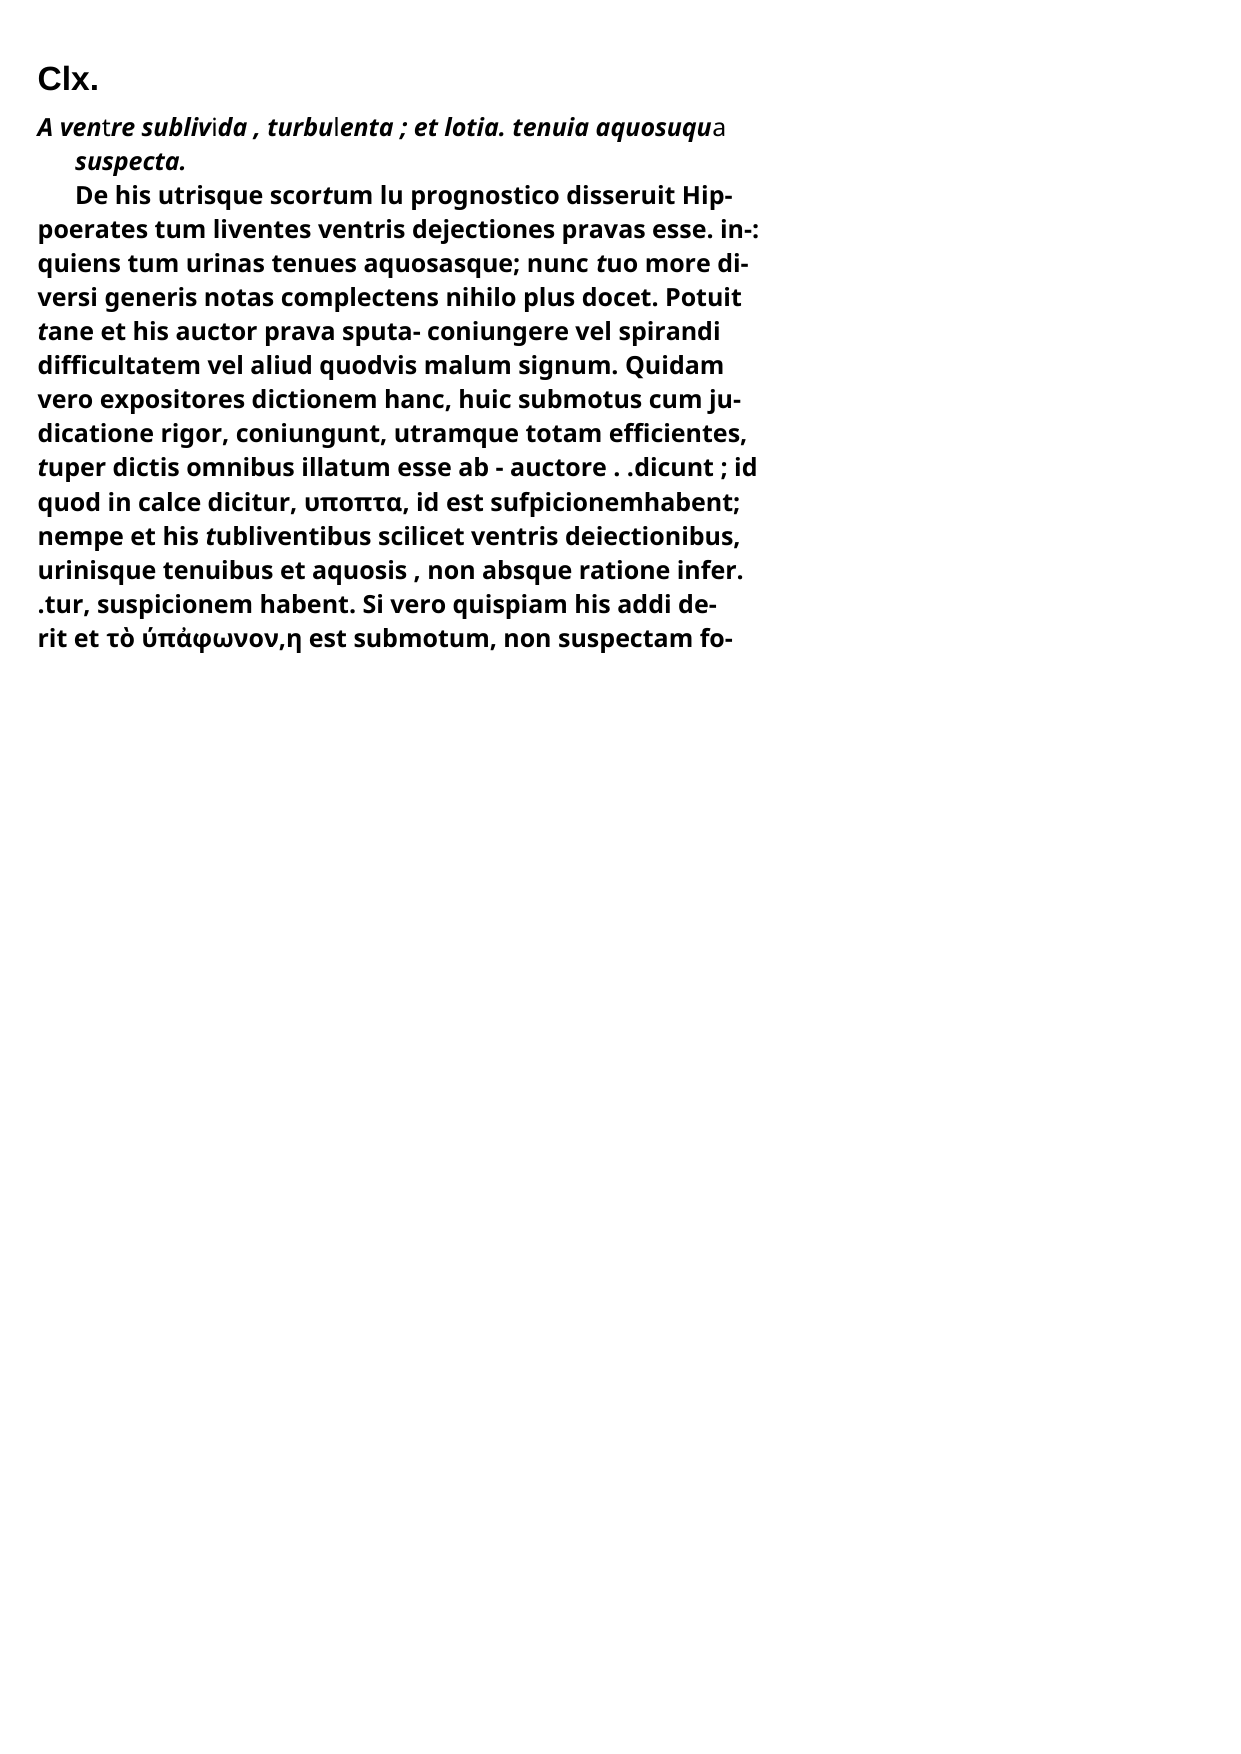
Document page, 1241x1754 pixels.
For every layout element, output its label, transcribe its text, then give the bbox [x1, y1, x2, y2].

text A ventre sublivida , turbulenta ; et lotia. tenuia aquosuqua suspecta. [37, 109, 1203, 178]
text De his utrisque scortum lu prognostico disseruit Hip- poerates tum liventes ventris dejectiones pravas esse. in-: quiens tum urinas tenues aquosasque; nunc tuo more di- versi generis notas complectens nihilo plus docet. Potuit tane et his auctor prava sputa- coniungere vel spirandi difficultatem vel aliud quodvis malum signum. Quidam vero expositores dictionem hanc, huic submotus cum ju- dicatione rigor, coniungunt, utramque totam efficientes, tuper dictis omnibus illatum esse ab - auctore . .dicunt ; id quod in calce dicitur, υποπτα, id est sufpicionemhabent; nempe et his tubliventibus scilicet ventris deiectionibus, urinisque tenuibus et aquosis , non absque ratione infer. .tur, suspicionem habent. Si vero quispiam his addi de- rit et τὸ ύπἀφωνον,η est submotum, non suspectam fo- [37, 178, 1203, 654]
subtitle Clx. [37, 58, 1203, 97]
